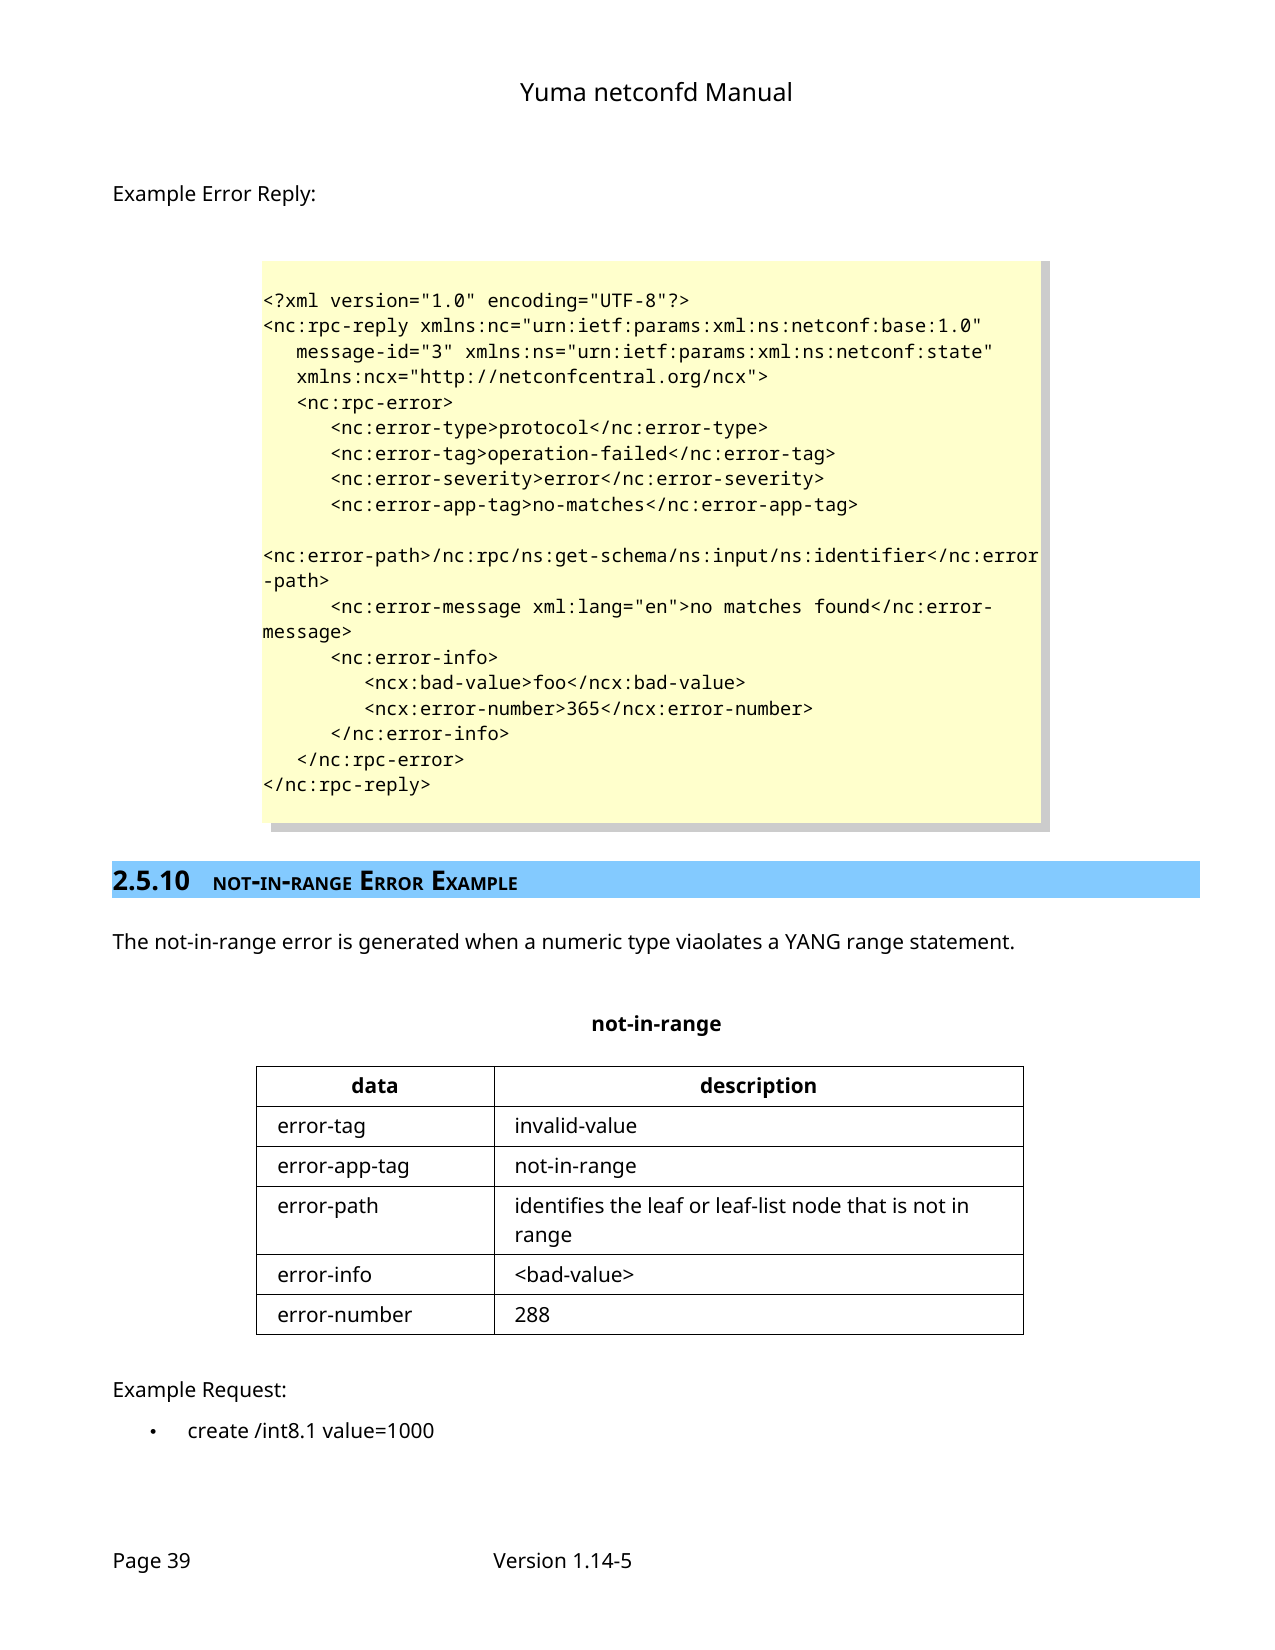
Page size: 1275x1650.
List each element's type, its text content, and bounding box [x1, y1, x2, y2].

list create /int8.1 value=1000 [150, 1416, 1200, 1444]
text </nc:rpc-error> [262, 746, 1041, 772]
table_header description [495, 1067, 1023, 1106]
table_header data [257, 1067, 494, 1106]
subtitle not-in-range [127, 1009, 1185, 1037]
text <nc:rpc-error> [262, 389, 1041, 414]
text <nc:error-path>/nc:rpc/ns:get-schema/ns:input/ns:identifier</nc:error-path> [262, 517, 1041, 593]
text </nc:error-info> [262, 721, 1041, 746]
subtitle not-in-range Error Example [112, 861, 1200, 898]
table_cell error-path [257, 1187, 494, 1254]
table_cell invalid-value [495, 1107, 1023, 1146]
text <nc:error-message xml:lang="en">no matches found</nc:error-message> [262, 593, 1041, 644]
text <ncx:bad-value>foo</ncx:bad-value> [262, 670, 1041, 695]
text <nc:error-info> [262, 644, 1041, 670]
text <nc:error-type>protocol</nc:error-type> [262, 414, 1041, 440]
table_cell <bad-value> [495, 1255, 1023, 1294]
table_cell not-in-range [495, 1147, 1023, 1186]
text <nc:rpc-reply xmlns:nc="urn:ietf:params:xml:ns:netconf:base:1.0" [262, 312, 1041, 338]
text <nc:error-severity>error</nc:error-severity> [262, 466, 1041, 491]
text The not-in-range error is generated when a numeric type viaolates a YANG range statement. [112, 927, 1200, 955]
table_cell identifies the leaf or leaf-list node that is not in range [495, 1187, 1023, 1254]
table_cell error-app-tag [257, 1147, 494, 1186]
text <nc:error-tag>operation-failed</nc:error-tag> [262, 440, 1041, 466]
table_cell error-tag [257, 1107, 494, 1146]
text Example Error Reply: [112, 179, 1200, 208]
text </nc:rpc-reply> [262, 772, 1041, 797]
table_cell error-number [257, 1295, 494, 1334]
text <nc:error-app-tag>no-matches</nc:error-app-tag> [262, 491, 1041, 517]
table_cell 288 [495, 1295, 1023, 1334]
text Example Request: [112, 1375, 1200, 1404]
text <ncx:error-number>365</ncx:error-number> [262, 695, 1041, 721]
text <?xml version="1.0" encoding="UTF-8"?> [262, 287, 1041, 312]
text xmlns:ncx="http://netconfcentral.org/ncx"> [262, 363, 1041, 389]
table_cell error-info [257, 1255, 494, 1294]
text message-id="3" xmlns:ns="urn:ietf:params:xml:ns:netconf:state" [262, 338, 1041, 363]
